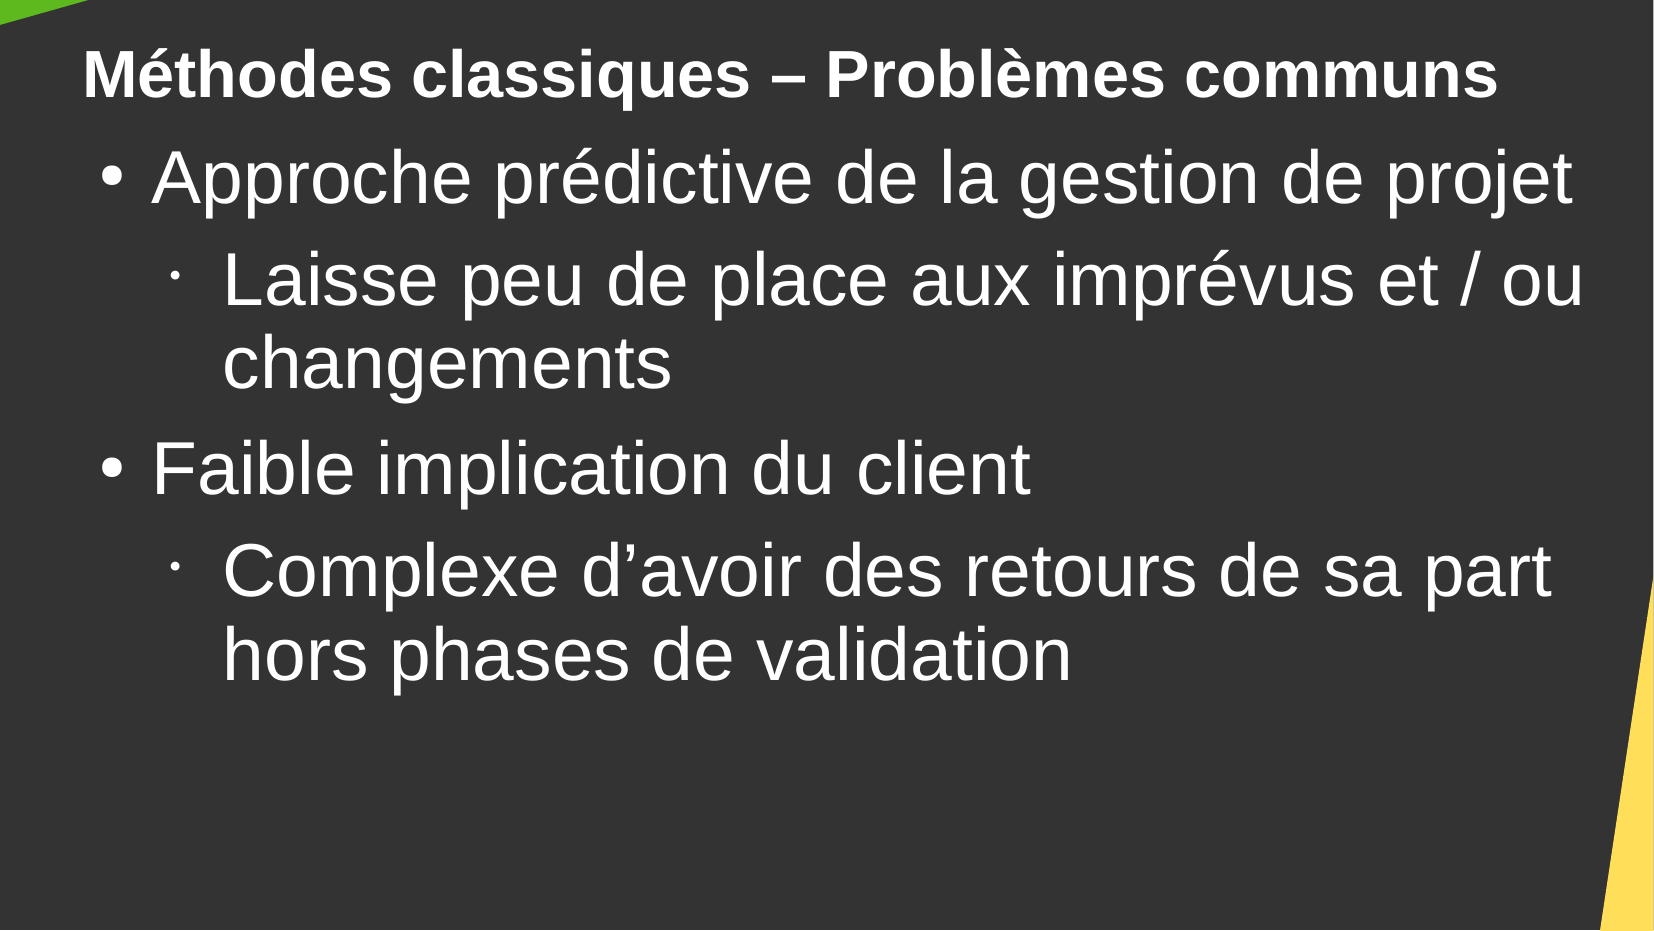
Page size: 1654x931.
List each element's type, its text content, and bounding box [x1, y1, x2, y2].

text_box [0, 0, 89, 25]
title Méthodes classiques – Problèmes communs [82, 37, 1571, 122]
text_box [1599, 572, 1654, 931]
list Approche prédictive de la gestion de projet Laisse peu de place aux imprévus et / ou changements Faible implication du client Complexe d’avoir des retours de sa part hors phases de validation [80, 135, 1620, 839]
